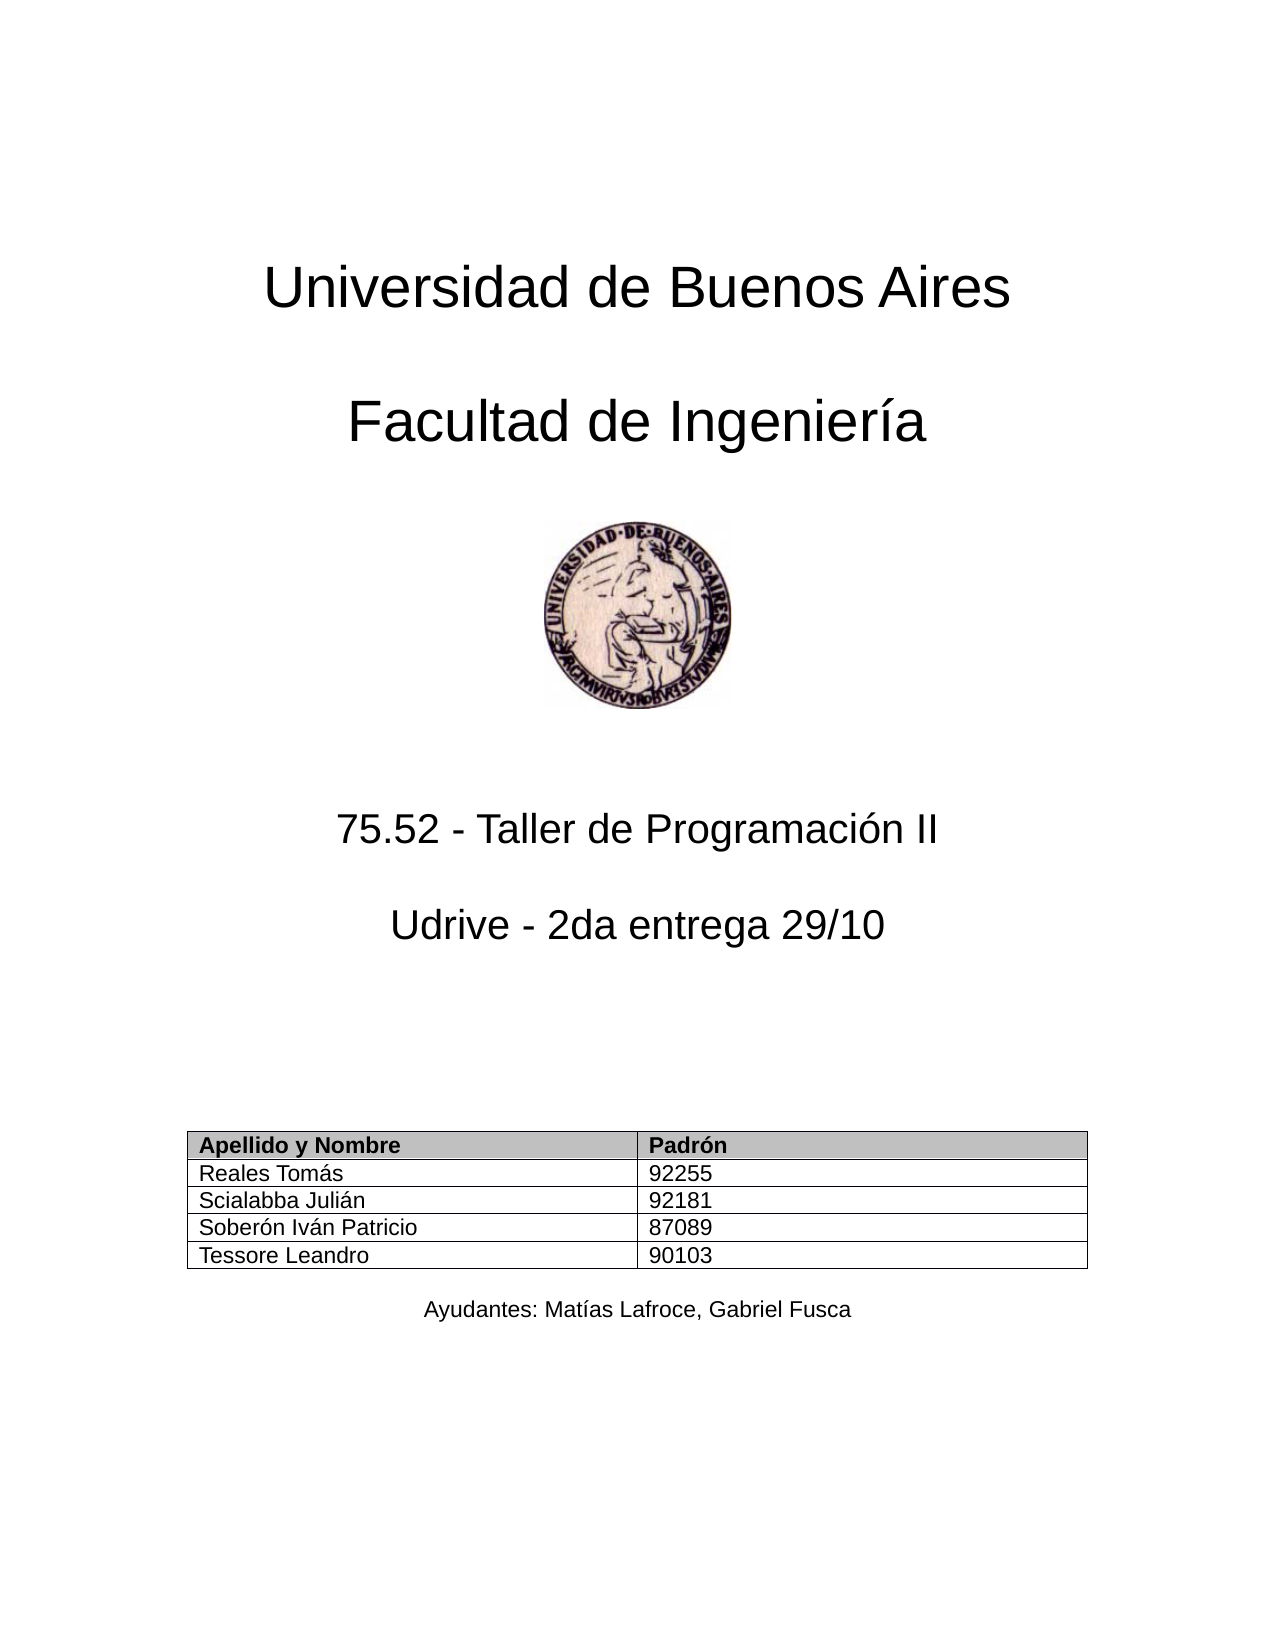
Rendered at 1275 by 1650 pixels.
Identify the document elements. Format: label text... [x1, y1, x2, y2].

picture [543, 521, 732, 709]
text 75.52 - Taller de Programación II [177, 805, 1098, 853]
table_cell 87089 [638, 1214, 1087, 1241]
table_cell Scialabba Julián [188, 1187, 637, 1213]
text Udrive - 2da entrega 29/10 [177, 901, 1098, 948]
text Ayudantes: Matías Lafroce, Gabriel Fusca [177, 1296, 1098, 1322]
table_header Apellido y Nombre [188, 1132, 637, 1158]
table_cell 92255 [638, 1160, 1087, 1186]
text Facultad de Ingeniería [177, 387, 1098, 454]
table_header Padrón [638, 1132, 1087, 1158]
table_cell Soberón Iván Patricio [188, 1214, 637, 1241]
table_cell 92181 [638, 1187, 1087, 1213]
table_cell 90103 [638, 1242, 1087, 1268]
table_cell Reales Tomás [188, 1160, 637, 1186]
text Universidad de Buenos Aires [177, 253, 1098, 320]
table_cell Tessore Leandro [188, 1242, 637, 1268]
